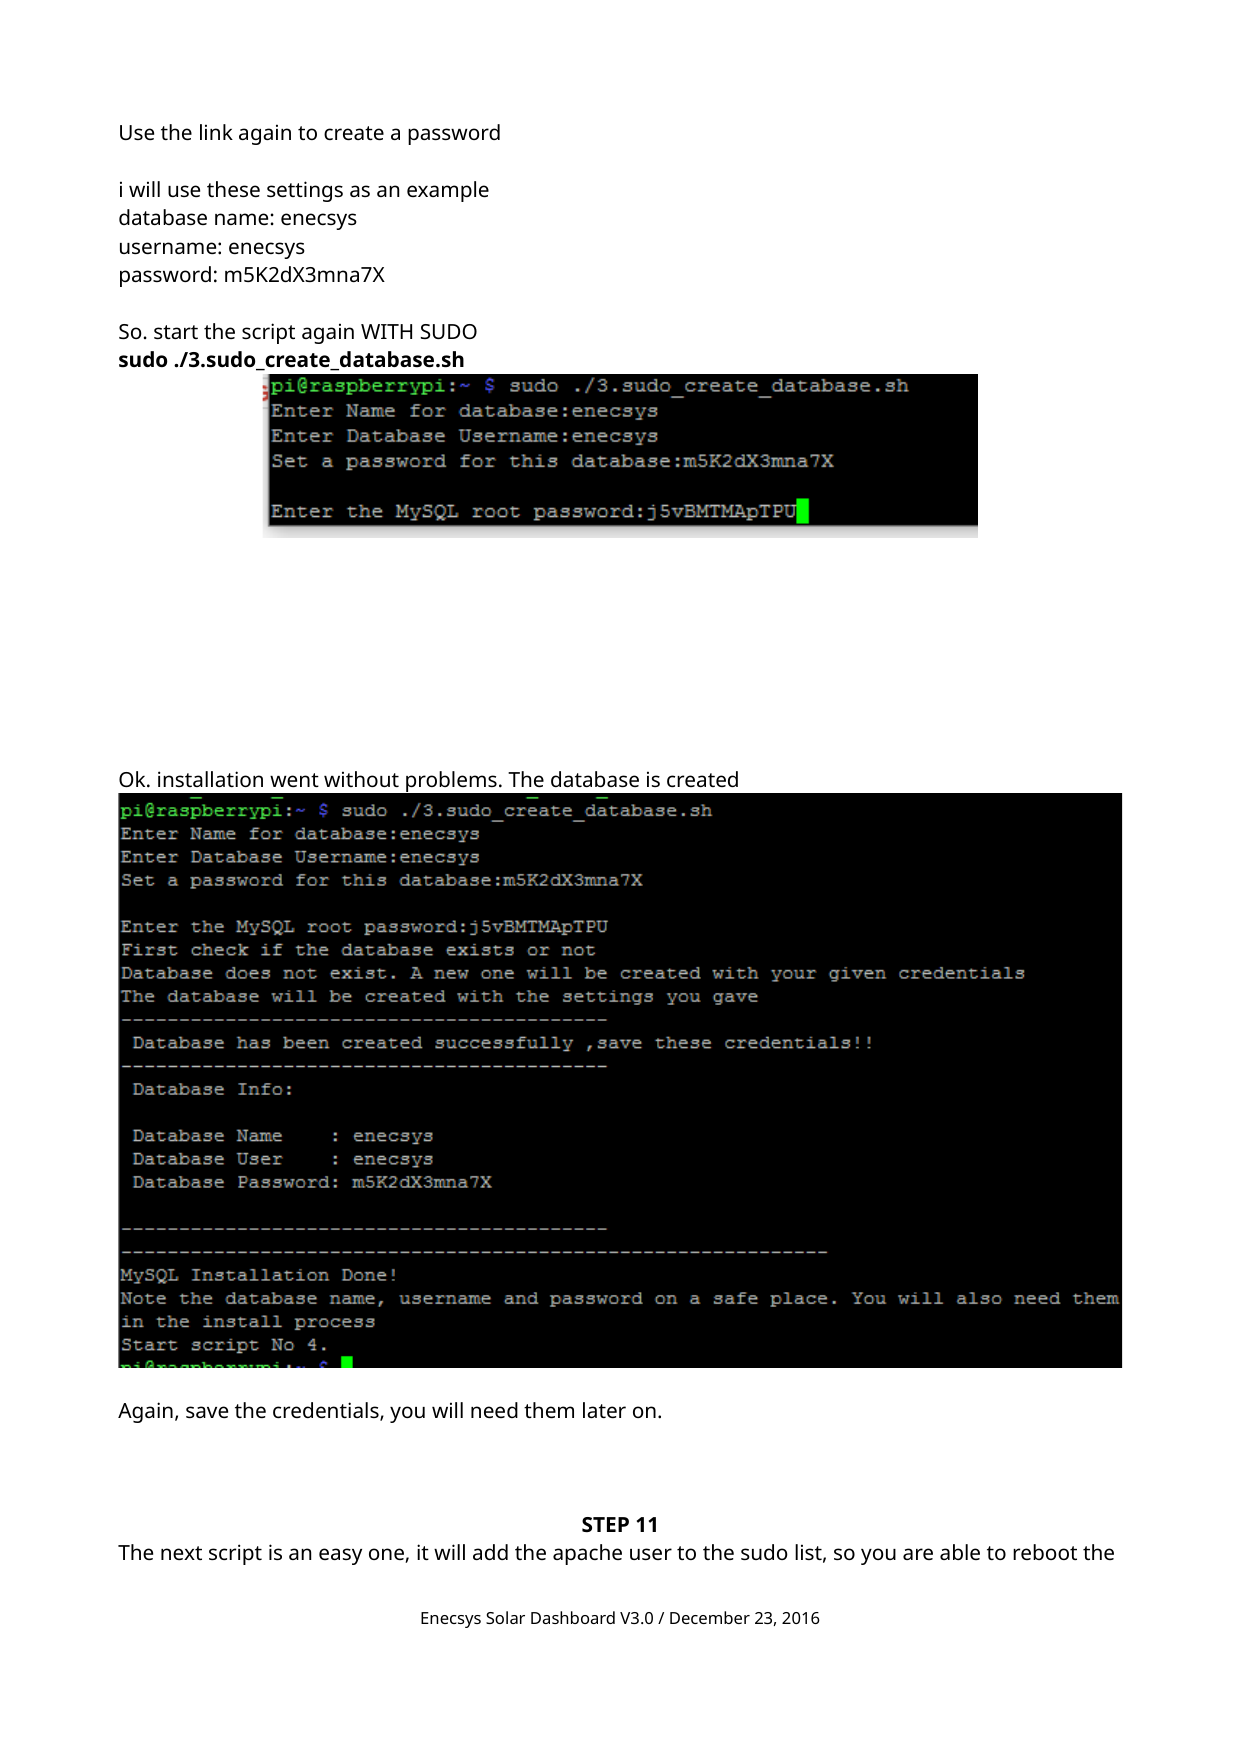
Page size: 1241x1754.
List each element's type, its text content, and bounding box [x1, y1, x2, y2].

text STEP 11 [118, 1510, 1122, 1538]
text password: m5K2dX3mna7X [118, 260, 1122, 289]
text Ok. installation went without problems. The database is created [118, 766, 1122, 793]
text sudo ./3.sudo_create_database.sh [118, 346, 1122, 374]
picture [262, 374, 978, 538]
picture [118, 793, 1123, 1368]
text username: enecsys [118, 232, 1122, 260]
text Again, save the credentials, you will need them later on. [118, 1396, 1122, 1424]
text database name: enecsys [118, 203, 1122, 232]
text i will use these settings as an example [118, 175, 1122, 203]
text So. start the script again WITH SUDO [118, 317, 1122, 346]
text The next script is an easy one, it will add the apache user to the sudo list, so you are able to reboot the [118, 1538, 1122, 1567]
text Use the link again to create a password [118, 118, 1122, 147]
